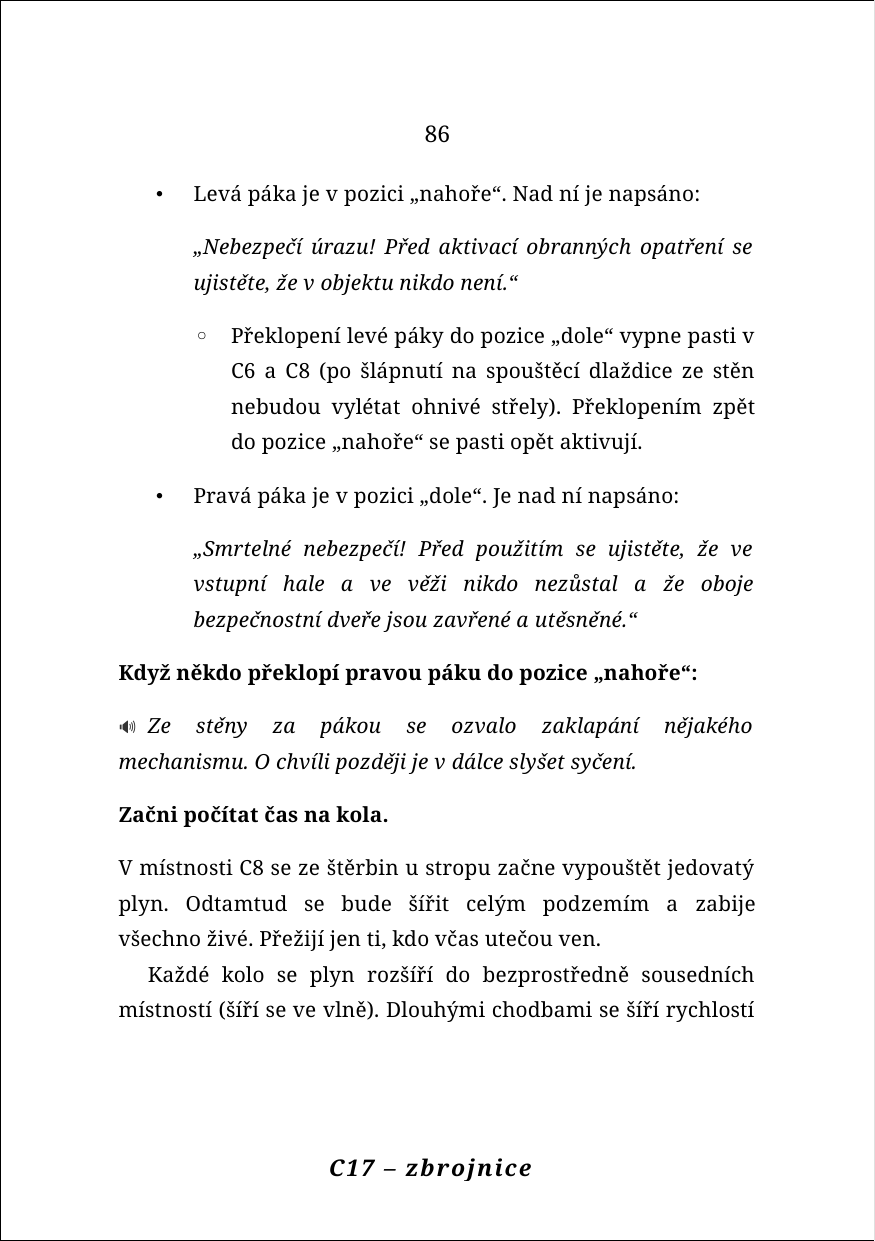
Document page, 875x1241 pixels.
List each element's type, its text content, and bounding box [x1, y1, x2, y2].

list „Smrtelné nebezpečí! Před použitím se ujistěte, že ve vstupní hale a⁠ ve věži nikdo nezůstal a⁠ že oboje bezpečnostní dveře jsou zavřené a⁠ utěsněné.“ [156, 534, 756, 633]
text 🔊 Ze stěny za pákou se ozvalo zaklapání nějakého mechanismu. O⁠ chvíli později je v⁠ dálce slyšet syčení. [118, 711, 756, 775]
list Pravá páka je v⁠ pozici „dole“. Je nad ní napsáno: [156, 481, 756, 509]
text V místnosti C8 se ze štěrbin u stropu začne vypouštět jedovatý plyn. Odtamtud se bude šířit celým podzemím a⁠ zabije všechno živé. Přežijí jen ti, kdo včas utečou ven. Každé kolo se plyn rozšíří do bezprostředně sousedních místností (šíří se ve vlně). Dlouhými chodbami se šíří rychlostí [118, 853, 756, 1024]
list „Nebezpečí úrazu! Před aktivací obranných opatření se ujistěte, že v⁠ objektu nikdo není.“ [156, 232, 756, 296]
list Překlopení levé páky do pozice „dole“ vypne pasti v⁠ C6 a⁠ C8 (po šlápnutí na spouštěcí dlaždice ze stěn nebudou vylétat ohnivé střely). Překlopením zpět do pozice „nahoře“ se pasti opět aktivují. [193, 321, 756, 456]
text Začni počítat čas na kola. [118, 800, 756, 829]
text Když někdo překlopí pravou páku do pozice „nahoře“: [118, 658, 756, 687]
list Levá páka je v⁠ pozici „nahoře“. Nad ní je napsáno: [156, 179, 756, 207]
